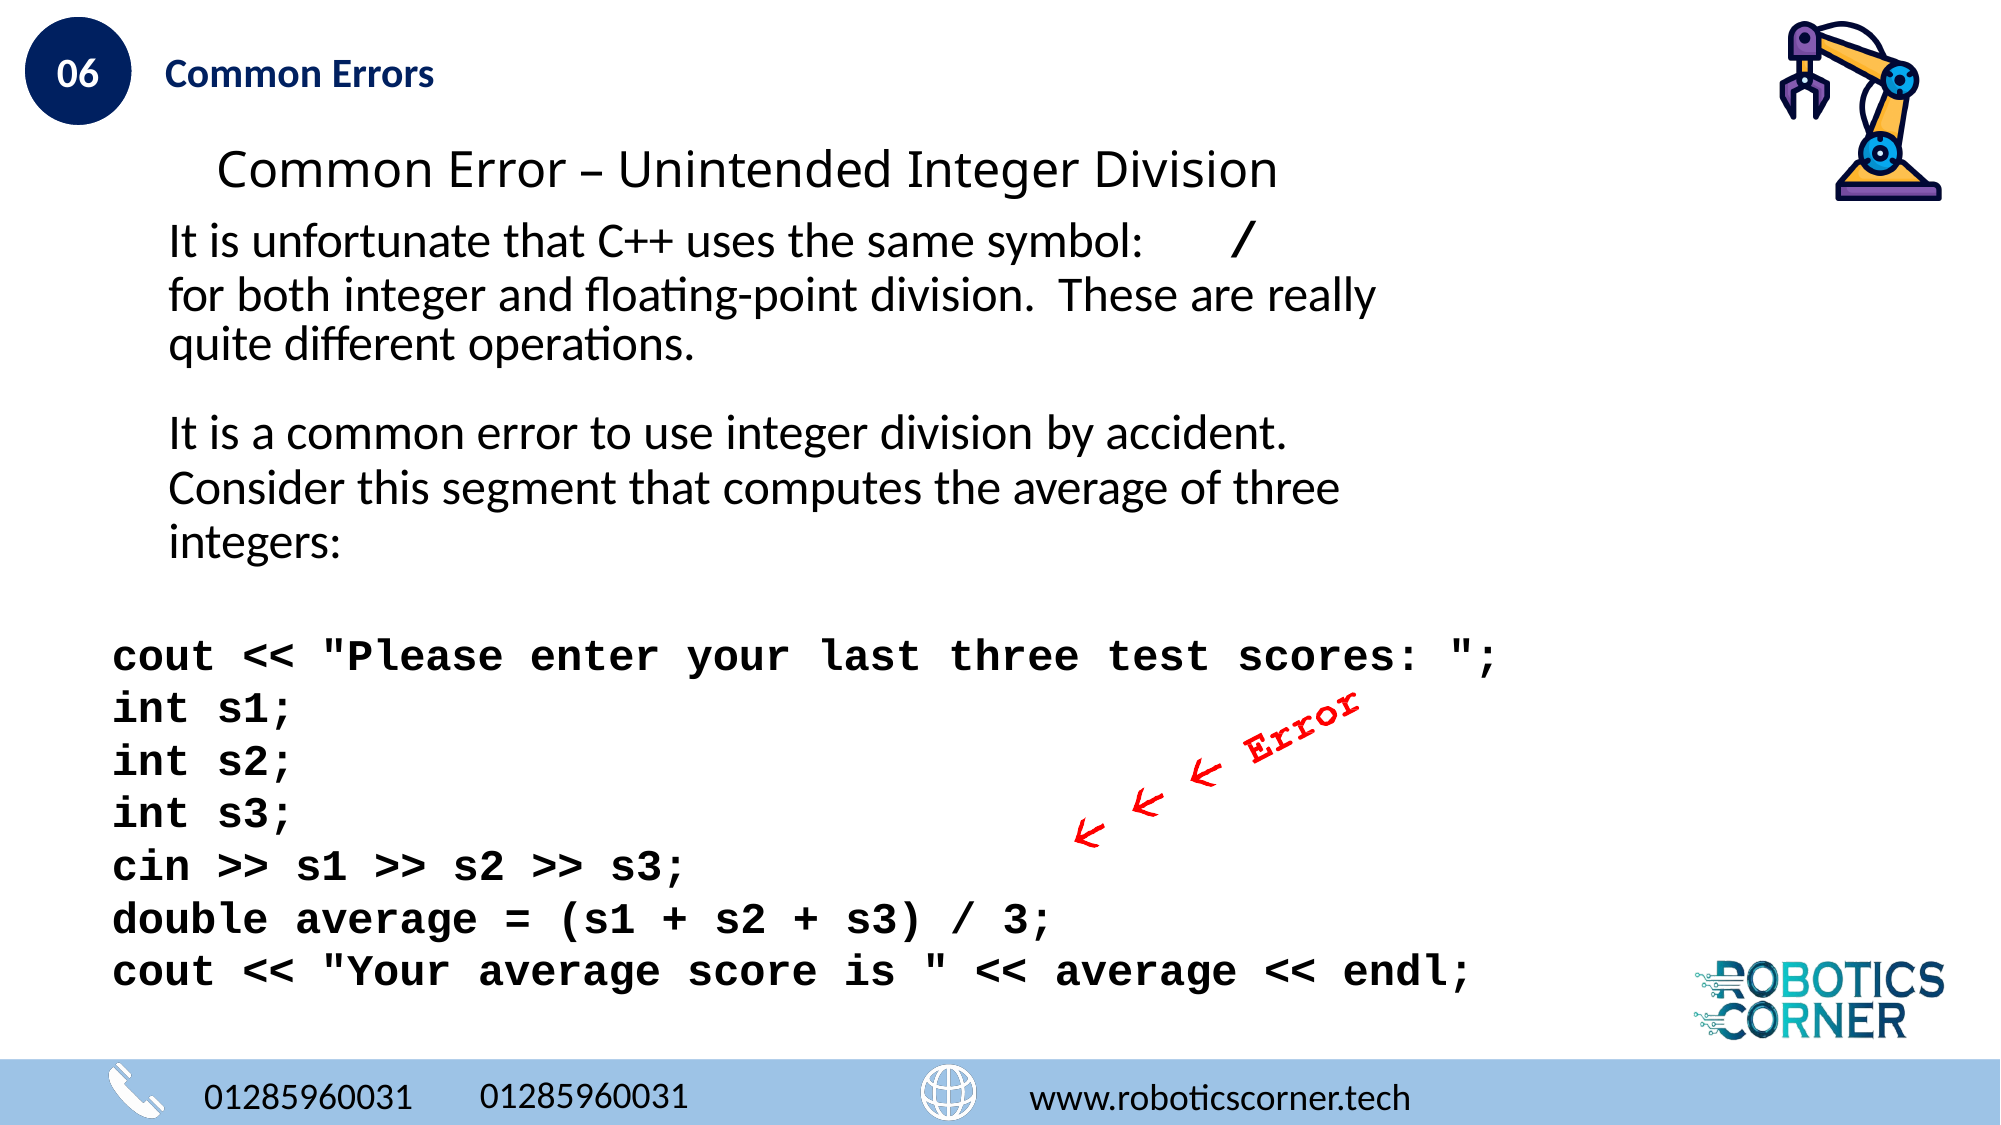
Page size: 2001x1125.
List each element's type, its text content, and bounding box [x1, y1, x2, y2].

text_box [0, 1059, 915, 1125]
text_box [1292, 715, 1315, 740]
picture [1680, 995, 1953, 1059]
picture [103, 1057, 170, 1124]
text_box 01285960031 [189, 1064, 495, 1125]
text_box 06 [22, 14, 134, 128]
text_box [1316, 706, 1338, 726]
picture [915, 1059, 981, 1125]
text_box It is unfortunate that C++ uses the same symbol: / for both integer and floating-point division. These are really quite different operations. It is a common error to use integer division by accident. Consider this segment that computes the average of three integers: cout << "Please enter your last three test scores: "; int s1; int s2; int s3; cin >> s1 >> s2 >> s3; double average = (s1 + s2 + s3) / 3; cout << "Your average score is " << average << endl; [109, 211, 1957, 995]
picture [1074, 817, 1105, 848]
text_box 01285960031 [465, 1063, 811, 1124]
text_box [1270, 727, 1293, 752]
text_box [1336, 692, 1360, 717]
text_box Common Errors [150, 38, 697, 103]
text_box Common Error – Unintended Integer Division [214, 135, 1411, 198]
text_box www.roboticscorner.tech [1014, 1065, 1531, 1125]
picture [1771, 21, 1950, 201]
text_box [981, 1059, 2000, 1125]
picture [1190, 757, 1222, 787]
text_box [1242, 732, 1274, 764]
picture [1132, 787, 1164, 817]
